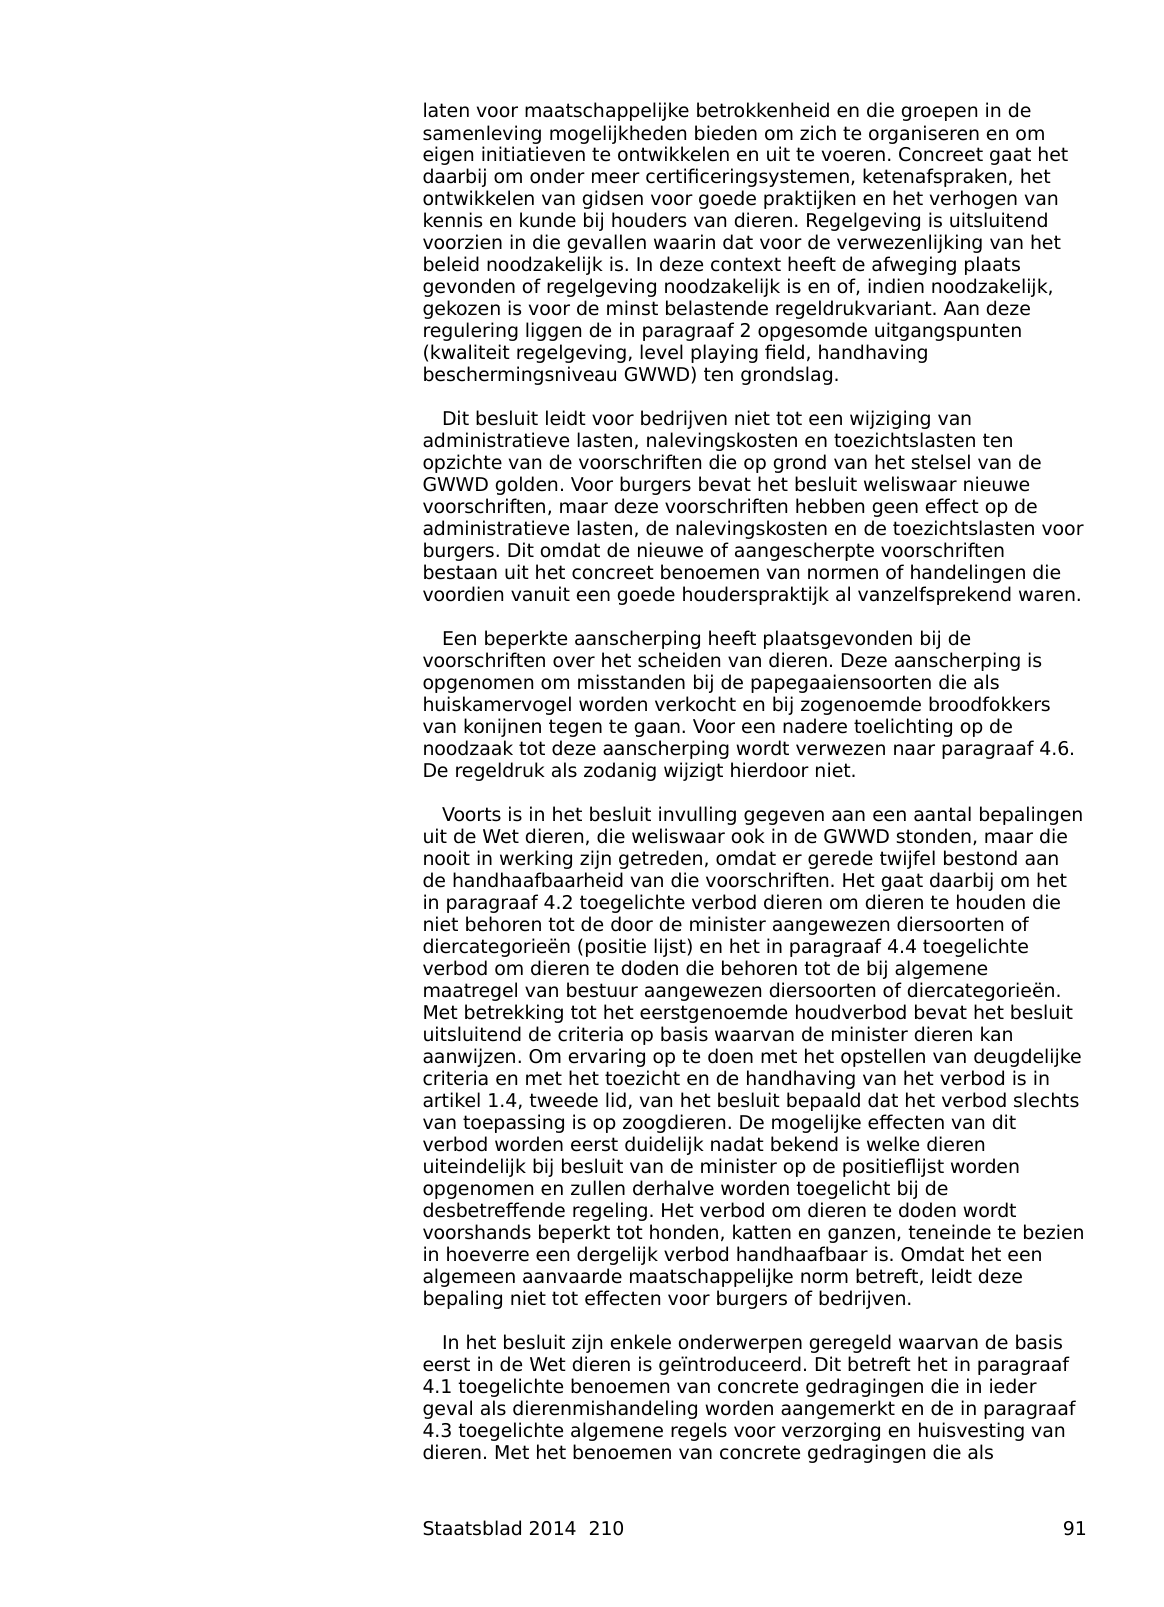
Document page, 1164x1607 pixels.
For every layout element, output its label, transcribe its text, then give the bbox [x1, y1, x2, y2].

text In het besluit zijn enkele onderwerpen geregeld waarvan de basis eerst in de Wet dieren is geïntroduceerd. Dit betreft het in paragraaf 4.1 toegelichte benoemen van concrete gedragingen die in ieder geval als dierenmishandeling worden aangemerkt en de in paragraaf 4.3 toegelichte algemene regels voor verzorging en huisvesting van dieren. Met het benoemen van concrete gedragingen die als [422, 1332, 1087, 1464]
text Dit besluit leidt voor bedrijven niet tot een wijziging van administratieve lasten, nalevingskosten en toezichtslasten ten opzichte van de voorschriften die op grond van het stelsel van de GWWD golden. Voor burgers bevat het besluit weliswaar nieuwe voorschriften, maar deze voorschriften hebben geen effect op de administratieve lasten, de nalevingskosten en de toezichtslasten voor burgers. Dit omdat de nieuwe of aangescherpte voorschriften bestaan uit het concreet benoemen van normen of handelingen die voordien vanuit een goede houderspraktijk al vanzelfsprekend waren. [422, 408, 1087, 606]
text laten voor maatschappelijke betrokkenheid en die groepen in de samenleving mogelijkheden bieden om zich te organiseren en om eigen initiatieven te ontwikkelen en uit te voeren. Concreet gaat het daarbij om onder meer certificeringsystemen, ketenafspraken, het ontwikkelen van gidsen voor goede praktijken en het verhogen van kennis en kunde bij houders van dieren. Regelgeving is uitsluitend voorzien in die gevallen waarin dat voor de verwezenlijking van het beleid noodzakelijk is. In deze context heeft de afweging plaats gevonden of regelgeving noodzakelijk is en of, indien noodzakelijk, gekozen is voor de minst belastende regeldrukvariant. Aan deze regulering liggen de in paragraaf 2 opgesomde uitgangspunten (kwaliteit regelgeving, level playing field, handhaving beschermingsniveau GWWD) ten grondslag. [422, 100, 1087, 386]
text Voorts is in het besluit invulling gegeven aan een aantal bepalingen uit de Wet dieren, die weliswaar ook in de GWWD stonden, maar die nooit in werking zijn getreden, omdat er gerede twijfel bestond aan de handhaafbaarheid van die voorschriften. Het gaat daarbij om het in paragraaf 4.2 toegelichte verbod dieren om dieren te houden die niet behoren tot de door de minister aangewezen diersoorten of diercategorieën (positie lijst) en het in paragraaf 4.4 toegelichte verbod om dieren te doden die behoren tot de bij algemene maatregel van bestuur aangewezen diersoorten of diercategorieën. Met betrekking tot het eerstgenoemde houdverbod bevat het besluit uitsluitend de criteria op basis waarvan de minister dieren kan aanwijzen. Om ervaring op te doen met het opstellen van deugdelijke criteria en met het toezicht en de handhaving van het verbod is in artikel 1.4, tweede lid, van het besluit bepaald dat het verbod slechts van toepassing is op zoogdieren. De mogelijke effecten van dit verbod worden eerst duidelijk nadat bekend is welke dieren uiteindelijk bij besluit van de minister op de positieflijst worden opgenomen en zullen derhalve worden toegelicht bij de desbetreffende regeling. Het verbod om dieren te doden wordt voorshands beperkt tot honden, katten en ganzen, teneinde te bezien in hoeverre een dergelijk verbod handhaafbaar is. Omdat het een algemeen aanvaarde maatschappelijke norm betreft, leidt deze bepaling niet tot effecten voor burgers of bedrijven. [422, 804, 1087, 1310]
text Een beperkte aanscherping heeft plaatsgevonden bij de voorschriften over het scheiden van dieren. Deze aanscherping is opgenomen om misstanden bij de papegaaiensoorten die als huiskamervogel worden verkocht en bij zogenoemde broodfokkers van konijnen tegen te gaan. Voor een nadere toelichting op de noodzaak tot deze aanscherping wordt verwezen naar paragraaf 4.6. De regeldruk als zodanig wijzigt hierdoor niet. [422, 628, 1087, 782]
